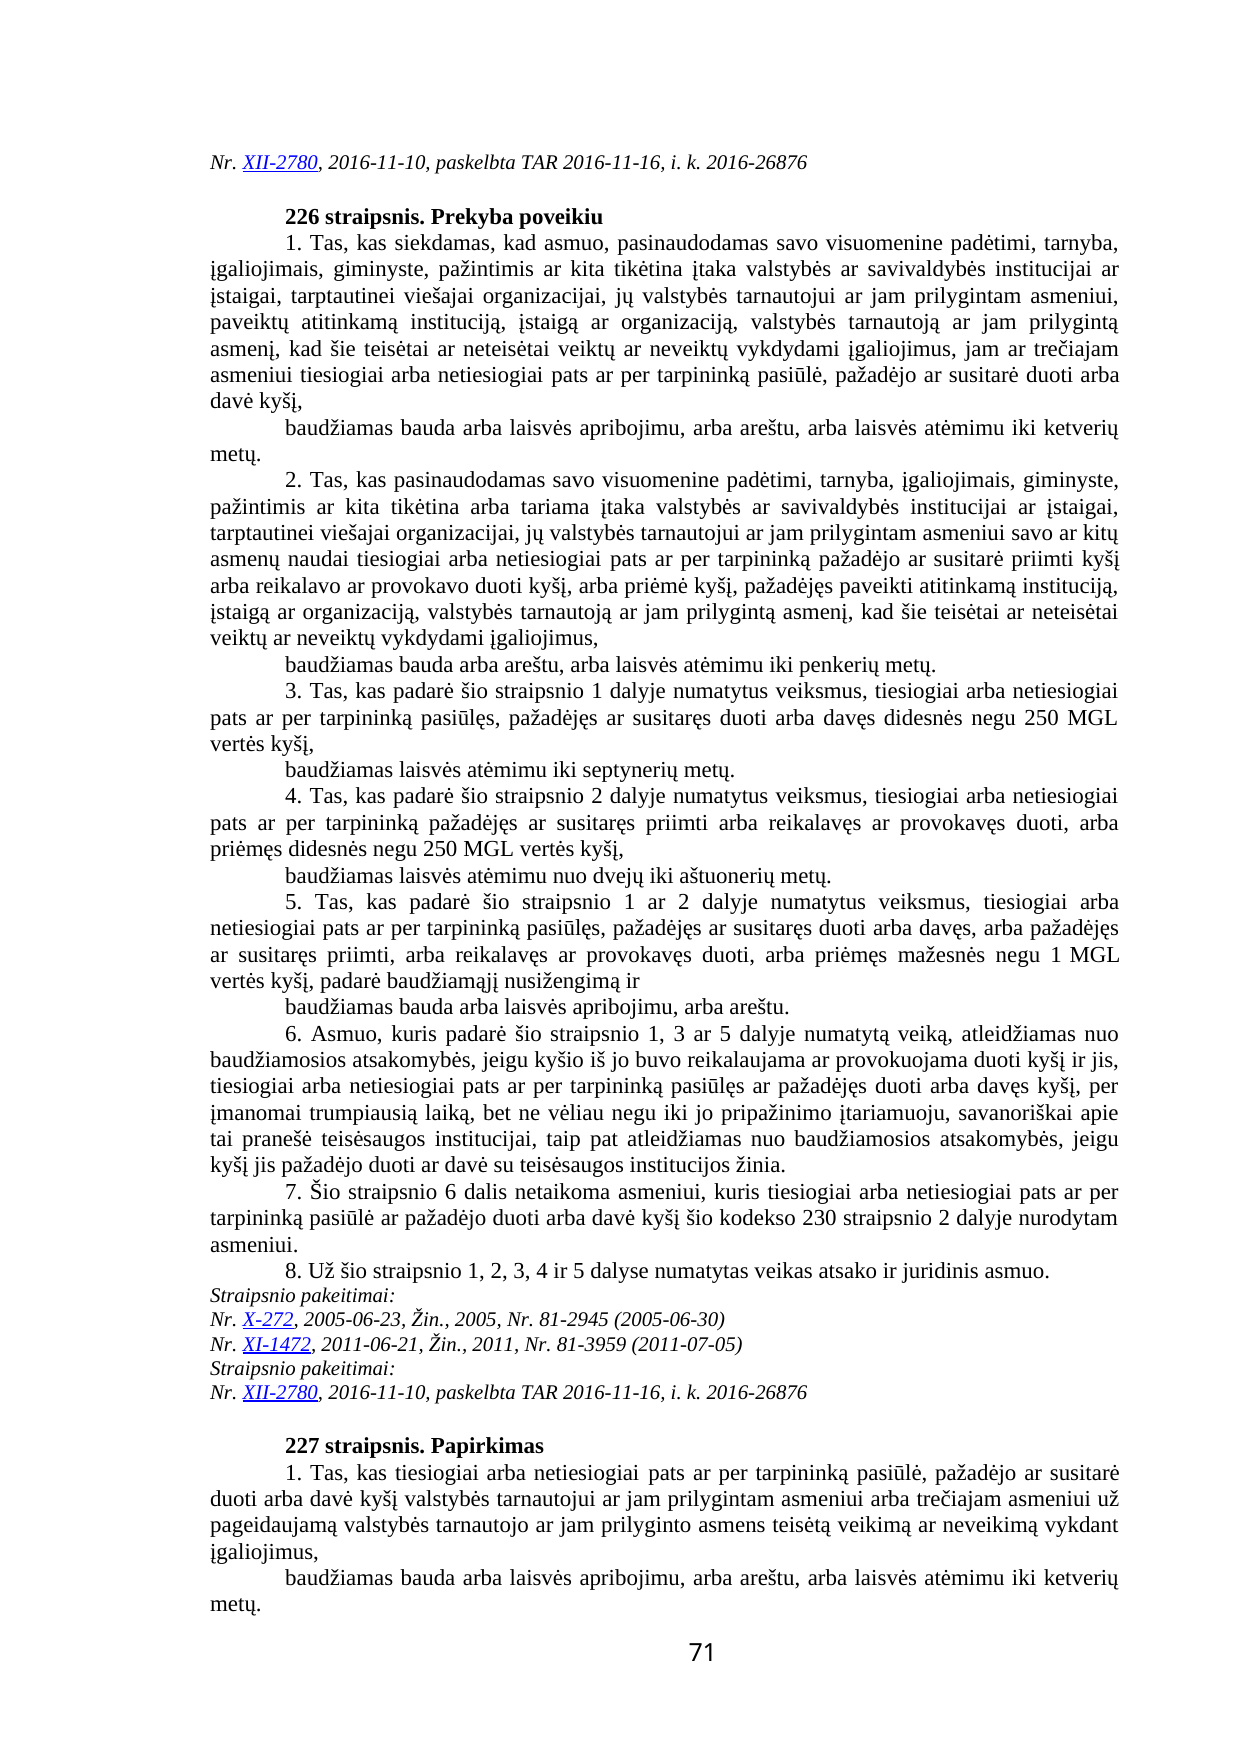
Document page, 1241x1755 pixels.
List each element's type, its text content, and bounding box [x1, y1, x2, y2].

text baudžiamas bauda arba laisvės apribojimu, arba areštu, arba laisvės atėmimu iki ketverių metų. [210, 414, 1120, 466]
text Nr. XII-2780, 2016-11-10, paskelbta TAR 2016-11-16, i. k. 2016-26876 [210, 150, 1120, 174]
text baudžiamas laisvės atėmimu nuo dvejų iki aštuonerių metų. [210, 862, 1120, 888]
text baudžiamas bauda arba areštu, arba laisvės atėmimu iki penkerių metų. [210, 651, 1120, 677]
text 1. Tas, kas tiesiogiai arba netiesiogiai pats ar per tarpininką pasiūlė, pažadėjo ar susitarė duoti arba davė kyšį valstybės tarnautojui ar jam prilygintam asmeniui arba trečiajam asmeniui už pageidaujamą valstybės tarnautojo ar jam prilyginto asmens teisėtą veikimą ar neveikimą vykdant įgaliojimus, [210, 1459, 1120, 1564]
text 2. Tas, kas pasinaudodamas savo visuomenine padėtimi, tarnyba, įgaliojimais, giminyste, pažintimis ar kita tikėtina arba tariama įtaka valstybės ar savivaldybės institucijai ar įstaigai, tarptautinei viešajai organizacijai, jų valstybės tarnautojui ar jam prilygintam asmeniui savo ar kitų asmenų naudai tiesiogiai arba netiesiogiai pats ar per tarpininką pažadėjo ar susitarė priimti kyšį arba reikalavo ar provokavo duoti kyšį, arba priėmė kyšį, pažadėjęs paveikti atitinkamą instituciją, įstaigą ar organizaciją, valstybės tarnautoją ar jam prilygintą asmenį, kad šie teisėtai ar neteisėtai veiktų ar neveiktų vykdydami įgaliojimus, [210, 466, 1120, 651]
text baudžiamas bauda arba laisvės apribojimu, arba areštu, arba laisvės atėmimu iki ketverių metų. [210, 1564, 1120, 1617]
text 1. Tas, kas siekdamas, kad asmuo, pasinaudodamas savo visuomenine padėtimi, tarnyba, įgaliojimais, giminyste, pažintimis ar kita tikėtina įtaka valstybės ar savivaldybės institucijai ar įstaigai, tarptautinei viešajai organizacijai, jų valstybės tarnautojui ar jam prilygintam asmeniui, paveiktų atitinkamą instituciją, įstaigą ar organizaciją, valstybės tarnautoją ar jam prilygintą asmenį, kad šie teisėtai ar neteisėtai veiktų ar neveiktų vykdydami įgaliojimus, jam ar trečiajam asmeniui tiesiogiai arba netiesiogiai pats ar per tarpininką pasiūlė, pažadėjo ar susitarė duoti arba davė kyšį, [210, 229, 1120, 414]
text 7. Šio straipsnio 6 dalis netaikoma asmeniui, kuris tiesiogiai arba netiesiogiai pats ar per tarpininką pasiūlė ar pažadėjo duoti arba davė kyšį šio kodekso 230 straipsnio 2 dalyje nurodytam asmeniui. [210, 1178, 1120, 1257]
text 6. Asmuo, kuris padarė šio straipsnio 1, 3 ar 5 dalyje numatytą veiką, atleidžiamas nuo baudžiamosios atsakomybės, jeigu kyšio iš jo buvo reikalaujama ar provokuojama duoti kyšį ir jis, tiesiogiai arba netiesiogiai pats ar per tarpininką pasiūlęs ar pažadėjęs duoti arba davęs kyšį, per įmanomai trumpiausią laiką, bet ne vėliau negu iki jo pripažinimo įtariamuoju, savanoriškai apie tai pranešė teisėsaugos institucijai, taip pat atleidžiamas nuo baudžiamosios atsakomybės, jeigu kyšį jis pažadėjo duoti ar davė su teisėsaugos institucijos žinia. [210, 1020, 1120, 1178]
text 8. Už šio straipsnio 1, 2, 3, 4 ir 5 dalyse numatytas veikas atsako ir juridinis asmuo. [210, 1257, 1120, 1283]
text 3. Tas, kas padarė šio straipsnio 1 dalyje numatytus veiksmus, tiesiogiai arba netiesiogiai pats ar per tarpininką pasiūlęs, pažadėjęs ar susitaręs duoti arba davęs didesnės negu 250 MGL vertės kyšį, [210, 677, 1120, 756]
text Nr. XII-2780, 2016-11-10, paskelbta TAR 2016-11-16, i. k. 2016-26876 [210, 1379, 1120, 1404]
text 227 straipsnis. Papirkimas [210, 1432, 1120, 1459]
text 4. Tas, kas padarė šio straipsnio 2 dalyje numatytus veiksmus, tiesiogiai arba netiesiogiai pats ar per tarpininką pažadėjęs ar susitaręs priimti arba reikalavęs ar provokavęs duoti, arba priėmęs didesnės negu 250 MGL vertės kyšį, [210, 783, 1120, 862]
text baudžiamas bauda arba laisvės apribojimu, arba areštu. [210, 993, 1120, 1020]
text Nr. XI-1472, 2011-06-21, Žin., 2011, Nr. 81-3959 (2011-07-05) [210, 1331, 1120, 1356]
text Straipsnio pakeitimai: [210, 1283, 1120, 1307]
text baudžiamas laisvės atėmimu iki septynerių metų. [210, 756, 1120, 783]
text Straipsnio pakeitimai: [210, 1356, 1120, 1379]
text 226 straipsnis. Prekyba poveikiu [210, 203, 1120, 229]
text Nr. X-272, 2005-06-23, Žin., 2005, Nr. 81-2945 (2005-06-30) [210, 1307, 1120, 1331]
text 5. Tas, kas padarė šio straipsnio 1 ar 2 dalyje numatytus veiksmus, tiesiogiai arba netiesiogiai pats ar per tarpininką pasiūlęs, pažadėjęs ar susitaręs duoti arba davęs, arba pažadėjęs ar susitaręs priimti, arba reikalavęs ar provokavęs duoti, arba priėmęs mažesnės negu 1 MGL vertės kyšį, padarė baudžiamąjį nusižengimą ir [210, 888, 1120, 993]
